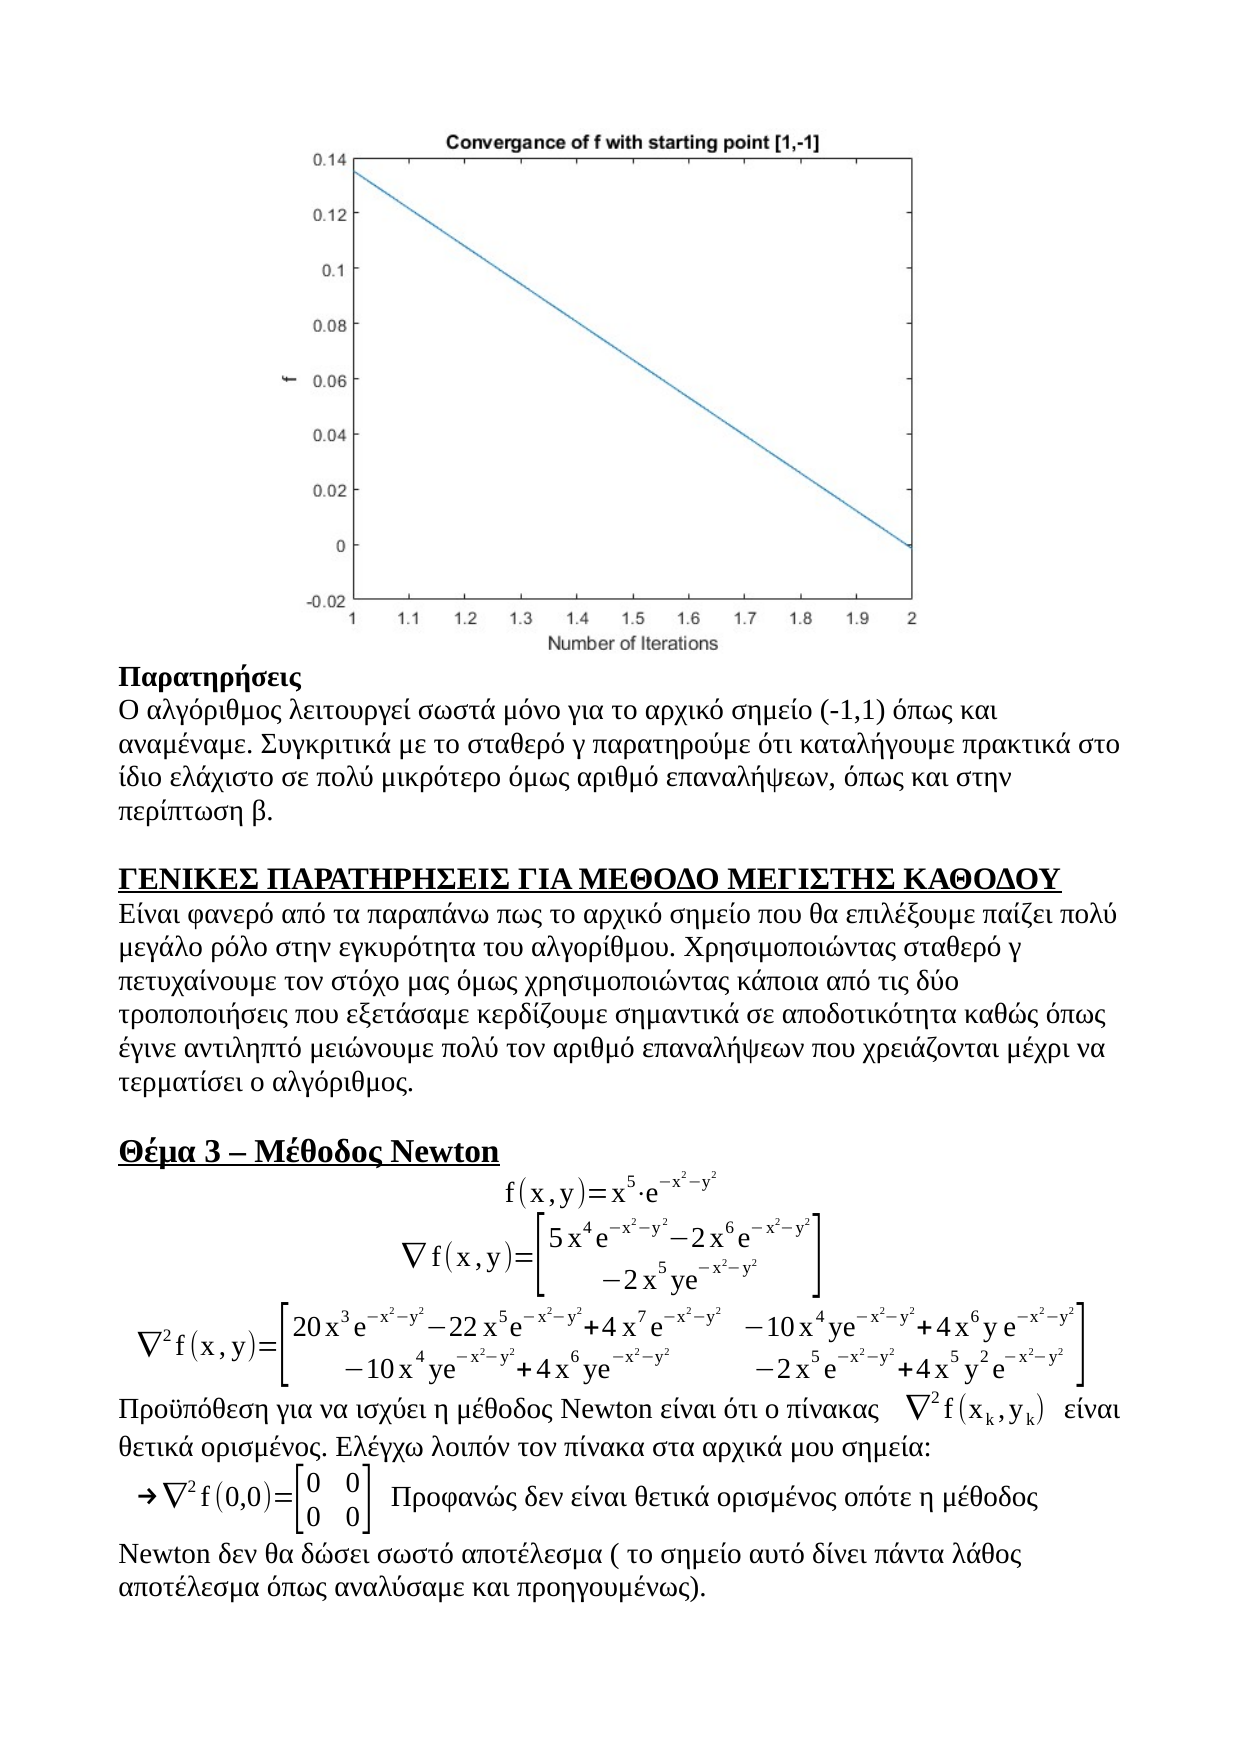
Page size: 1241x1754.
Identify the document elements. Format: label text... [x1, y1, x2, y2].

picture [259, 118, 981, 659]
text Προϋπόθεση για να ισχύει η μέθοδος Newton είναι ότι ο πίνακας είναι θετικά ορισμένος. Ελέγχω λοιπόν τον πίνακα στα αρχικά μου σημεία: [118, 1388, 1122, 1463]
text Ο αλγόριθμος λειτουργεί σωστά μόνο για το αρχικό σημείο (-1,1) όπως και αναμέναμε. Συγκριτικά με το σταθερό γ παρατηρούμε ότι καταλήγουμε πρακτικά στο ίδιο ελάχιστο σε πολύ μικρότερο όμως αριθμό επαναλήψεων, όπως και στην περίπτωση β. [118, 692, 1122, 827]
text Παρατηρήσεις [118, 655, 1122, 692]
text Θέμα 3 – Μέθοδος Newton [118, 1131, 1122, 1169]
text Προφανώς δεν είναι θετικά ορισμένος οπότε η μέθοδος Newton δεν θα δώσει σωστό αποτέλεσμα ( το σημείο αυτό δίνει πάντα λάθος αποτέλεσμα όπως αναλύσαμε και προηγουμένως). [118, 1463, 1122, 1603]
text ΓΕΝΙΚΕΣ ΠΑΡΑΤΗΡΗΣΕΙΣ ΓΙΑ ΜΕΘΟΔΟ ΜΕΓΙΣΤΗΣ ΚΑΘΟΔΟΥ [118, 860, 1122, 896]
text Είναι φανερό από τα παραπάνω πως το αρχικό σημείο που θα επιλέξουμε παίζει πολύ μεγάλο ρόλο στην εγκυρότητα του αλγορίθμου. Χρησιμοποιώντας σταθερό γ πετυχαίνουμε τον στόχο μας όμως χρησιμοποιώντας κάποια από τις δύο τροποποιήσεις που εξετάσαμε κερδίζουμε σημαντικά σε αποδοτικότητα καθώς όπως έγινε αντιληπτό μειώνουμε πολύ τον αριθμό επαναλήψεων που χρειάζονται μέχρι να τερματίσει ο αλγόριθμος. [118, 896, 1122, 1097]
